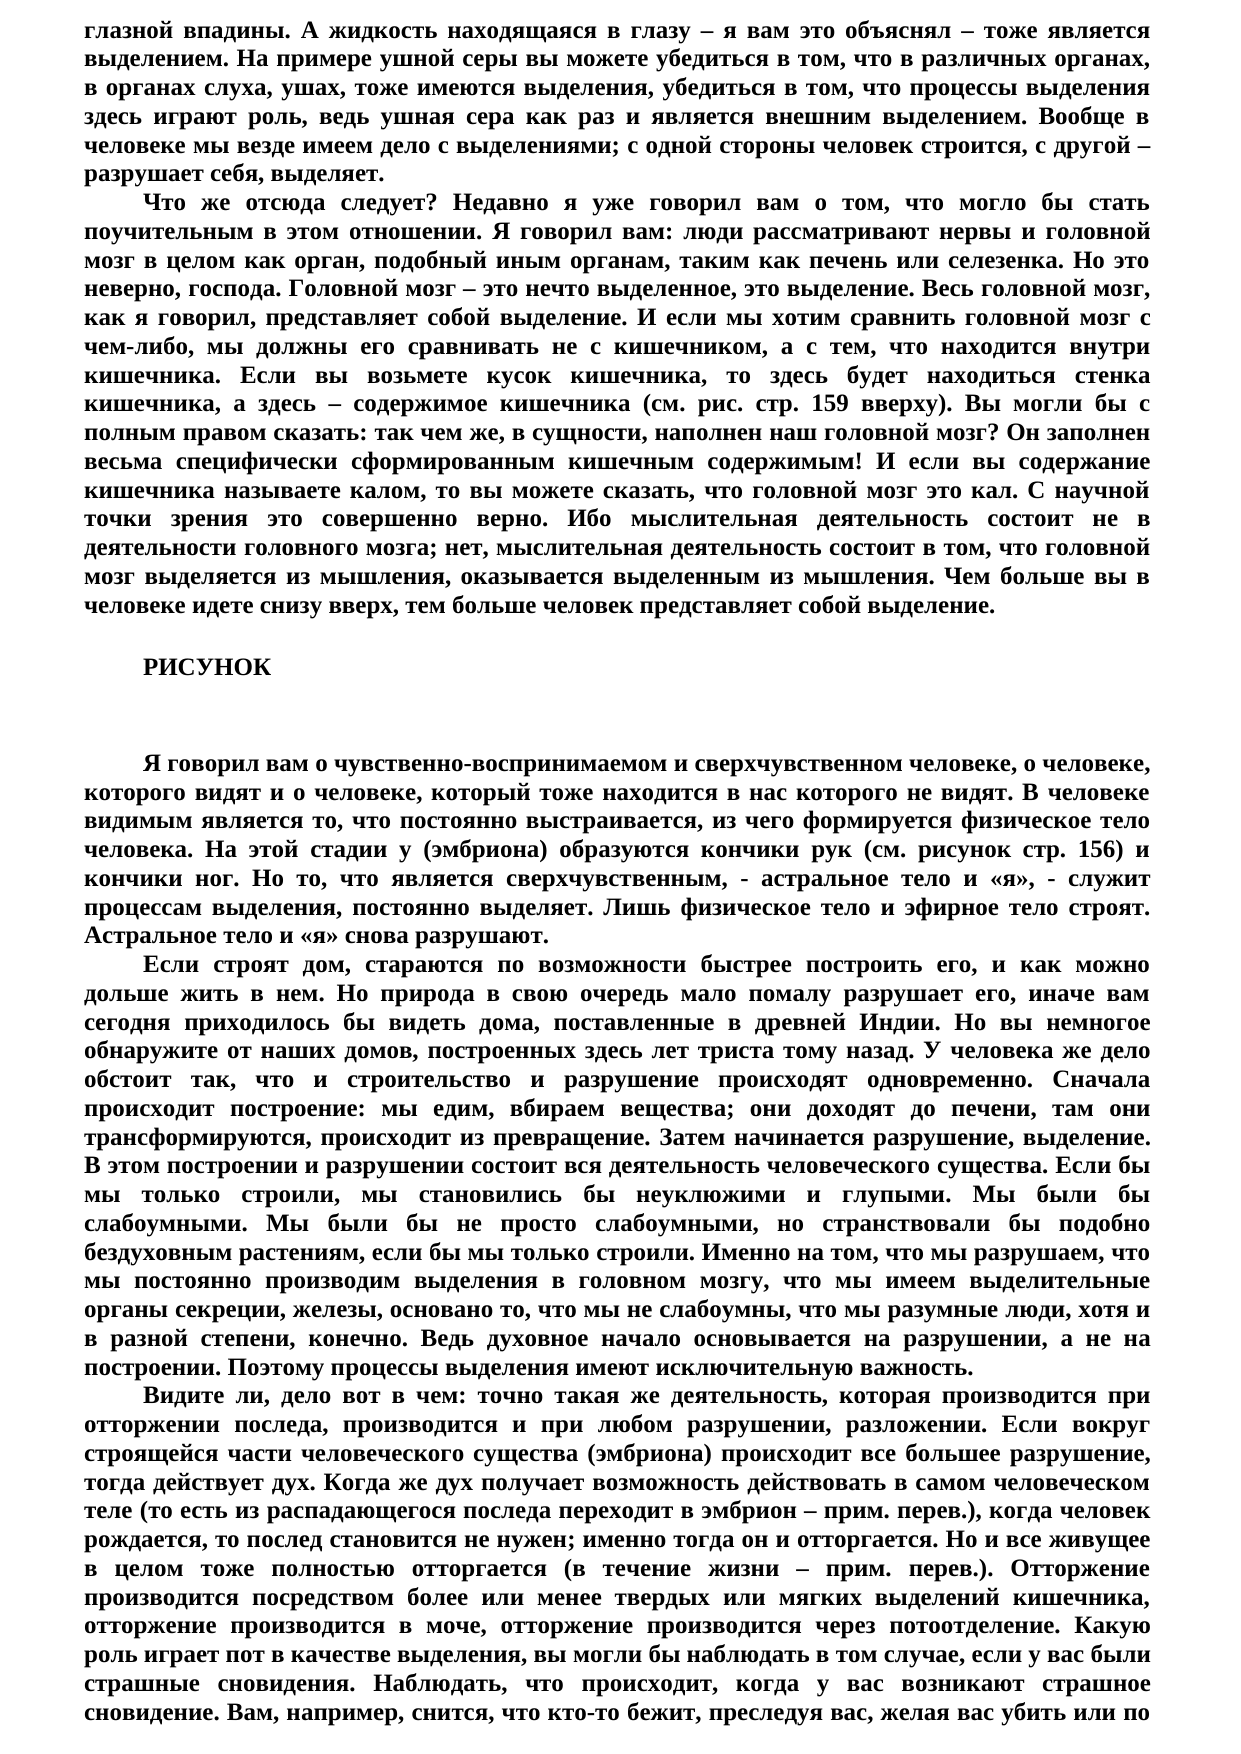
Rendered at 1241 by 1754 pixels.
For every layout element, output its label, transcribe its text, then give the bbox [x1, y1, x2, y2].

text глазной впадины. А жидкость находящаяся в глазу – я вам это объяснял – тоже является выделением. На примере ушной серы вы можете убедиться в том, что в различных органах, в органах слуха, ушах, тоже имеются выделения, убедиться в том, что процессы выделения здесь играют роль, ведь ушная сера как раз и является внешним выделением. Вообще в человеке мы везде имеем дело с выделениями; с одной стороны человек строится, с другой – разрушает себя, выделяет. [84, 15, 1152, 187]
text Если строят дом, стараются по возможности быстрее построить его, и как можно дольше жить в нем. Но природа в свою очередь мало помалу разрушает его, иначе вам сегодня приходилось бы видеть дома, поставленные в древней Индии. Но вы немногое обнаружите от наших домов, построенных здесь лет триста тому назад. У человека же дело обстоит так, что и строительство и разрушение происходят одновременно. Сначала происходит построение: мы едим, вбираем вещества; они доходят до печени, там они трансформируются, происходит из превращение. Затем начинается разрушение, выделение. В этом построении и разрушении состоит вся деятельность человеческого существа. Если бы мы только строили, мы становились бы неуклюжими и глупыми. Мы были бы слабоумными. Мы были бы не просто слабоумными, но странствовали бы подобно бездуховным растениям, если бы мы только строили. Именно на том, что мы разрушаем, что мы постоянно производим выделения в головном мозгу, что мы имеем выделительные органы секреции, железы, основано то, что мы не слабоумны, что мы разумные люди, хотя и в разной степени, конечно. Ведь духовное начало основывается на разрушении, а не на построении. Поэтому процессы выделения имеют исключительную важность. [84, 949, 1152, 1380]
text Видите ли, дело вот в чем: точно такая же деятельность, которая производится при отторжении последа, производится и при любом разрушении, разложении. Если вокруг строящейся части человеческого существа (эмбриона) происходит все большее разрушение, тогда действует дух. Когда же дух получает возможность действовать в самом человеческом теле (то есть из распадающегося последа переходит в эмбрион – прим. перев.), когда человек рождается, то послед становится не нужен; именно тогда он и отторгается. Но и все живущее в целом тоже полностью отторгается (в течение жизни – прим. перев.). Отторжение производится посредством более или менее твердых или мягких выделений кишечника, отторжение производится в моче, отторжение производится через потоотделение. Какую роль играет пот в качестве выделения, вы могли бы наблюдать в том случае, если у вас были страшные сновидения. Наблюдать, что происходит, когда у вас возникают страшное сновидение. Вам, например, снится, что кто-то бежит, преследуя вас, желая вас убить или по [84, 1380, 1152, 1725]
text Я говорил вам о чувственно-воспринимаемом и сверхчувственном человеке, о человеке, которого видят и о человеке, который тоже находится в нас которого не видят. В человеке видимым является то, что постоянно выстраивается, из чего формируется физическое тело человека. На этой стадии у (эмбриона) образуются кончики рук (см. рисунок стр. 156) и кончики ног. Но то, что является сверхчувственным, - астральное тело и «я», - служит процессам выделения, постоянно выделяет. Лишь физическое тело и эфирное тело строят. Астральное тело и «я» снова разрушают. [84, 748, 1152, 949]
text Что же отсюда следует? Недавно я уже говорил вам о том, что могло бы стать поучительным в этом отношении. Я говорил вам: люди рассматривают нервы и головной мозг в целом как орган, подобный иным органам, таким как печень или селезенка. Но это неверно, господа. Головной мозг – это нечто выделенное, это выделение. Весь головной мозг, как я говорил, представляет собой выделение. И если мы хотим сравнить головной мозг с чем-либо, мы должны его сравнивать не с кишечником, а с тем, что находится внутри кишечника. Если вы возьмете кусок кишечника, то здесь будет находиться стенка кишечника, а здесь – содержимое кишечника (см. рис. стр. 159 вверху). Вы могли бы с полным правом сказать: так чем же, в сущности, наполнен наш головной мозг? Он заполнен весьма специфически сформированным кишечным содержимым! И если вы содержание кишечника называете калом, то вы можете сказать, что головной мозг это кал. С научной точки зрения это совершенно верно. Ибо мыслительная деятельность состоит не в деятельности головного мозга; нет, мыслительная деятельность состоит в том, что головной мозг выделяется из мышления, оказывается выделенным из мышления. Чем больше вы в человеке идете снизу вверх, тем больше человек представляет собой выделение. [84, 187, 1152, 618]
text РИСУНОК [84, 652, 1152, 681]
